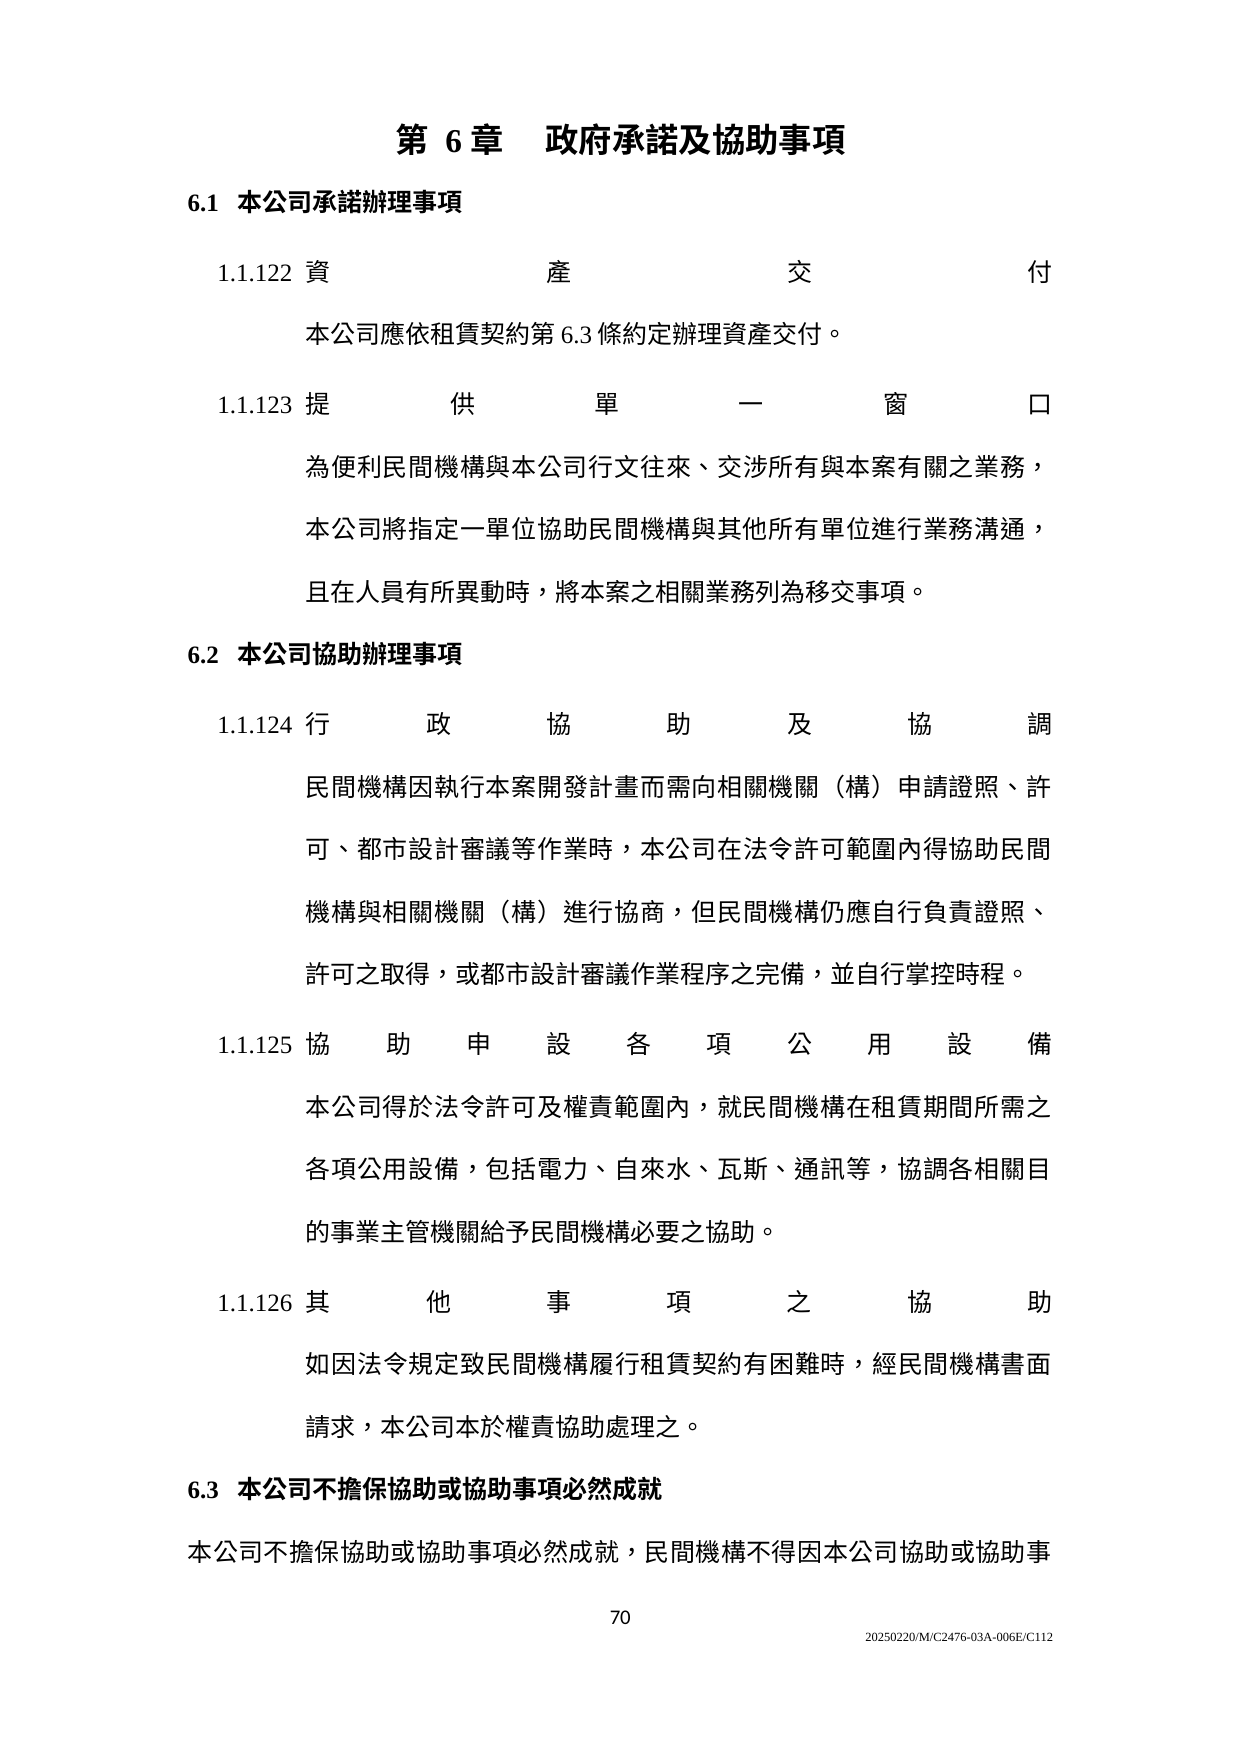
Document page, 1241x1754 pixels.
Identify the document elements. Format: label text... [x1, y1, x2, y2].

subtitle 政府承諾及協助事項 [187, 96, 1053, 159]
text 本公司不擔保協助或協助事項必然成就，民間機構不得因本公司協助或協助事 [187, 1509, 1053, 1571]
subtitle 本公司不擔保協助或協助事項必然成就 [187, 1446, 1053, 1509]
list 協助申設各項公用設備 本公司得於法令許可及權責範圍內，就民間機構在租賃期間所需之各項公用設備，包括電力、自來水、瓦斯、通訊等，協調各相關目的事業主管機關給予民間機構必要之協助。 [217, 1001, 1053, 1251]
list 資產交付 本公司應依租賃契約第6.3條約定辦理資產交付。 [217, 229, 1053, 354]
subtitle 本公司協助辦理事項 [187, 611, 1053, 674]
list 行政協助及協調 民間機構因執行本案開發計畫而需向相關機關（構）申請證照、許可、都市設計審議等作業時，本公司在法令許可範圍內得協助民間機構與相關機關（構）進行協商，但民間機構仍應自行負責證照、許可之取得，或都市設計審議作業程序之完備，並自行掌控時程。 [217, 681, 1053, 994]
subtitle 本公司承諾辦理事項 [187, 159, 1053, 221]
list 其他事項之協助 如因法令規定致民間機構履行租賃契約有困難時，經民間機構書面請求，本公司本於權責協助處理之。 [217, 1259, 1053, 1446]
list 提供單一窗口 為便利民間機構與本公司行文往來、交涉所有與本案有關之業務，本公司將指定一單位協助民間機構與其他所有單位進行業務溝通，且在人員有所異動時，將本案之相關業務列為移交事項。 [217, 361, 1053, 611]
